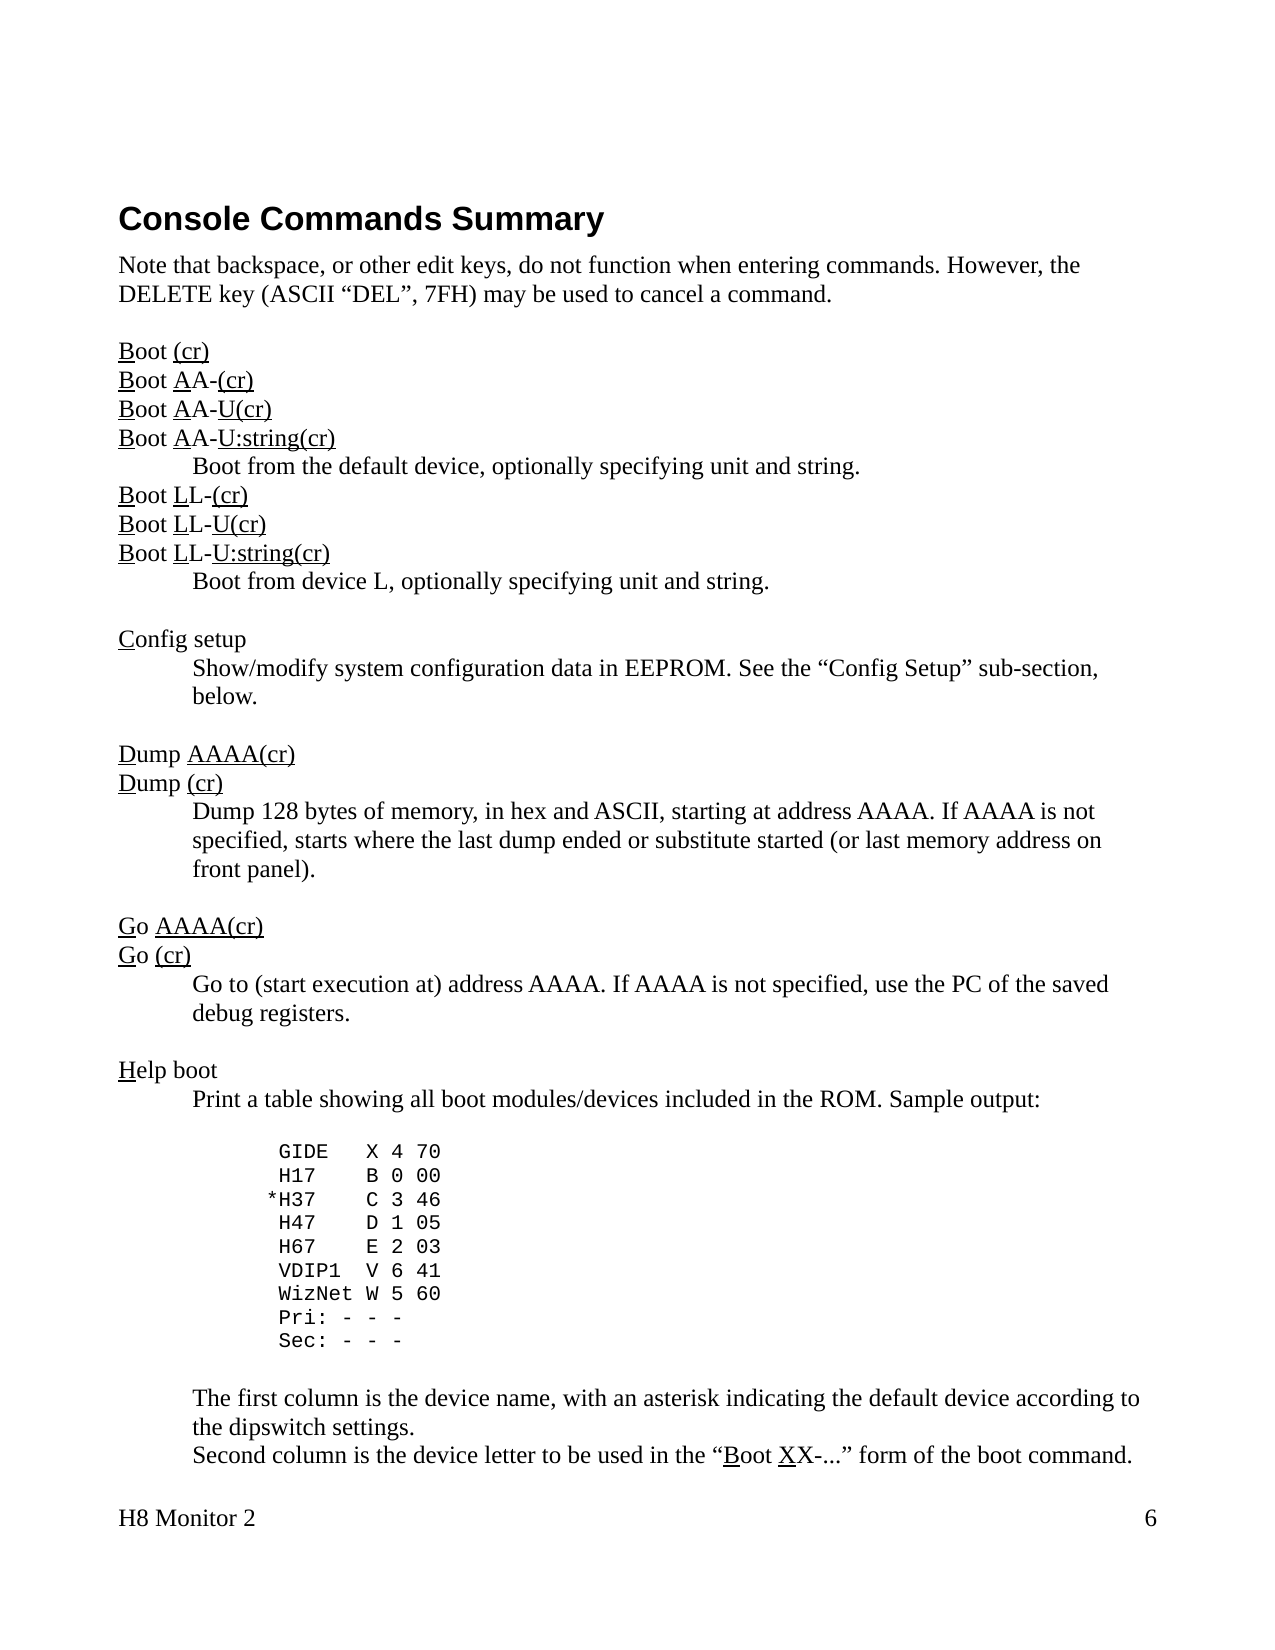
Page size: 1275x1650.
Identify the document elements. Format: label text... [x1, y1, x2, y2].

text Boot from device L, optionally specifying unit and string. [192, 566, 1157, 595]
text Boot AA-(cr) [118, 365, 1157, 394]
text Dump 128 bytes of memory, in hex and ASCII, starting at address AAAA. If AAAA is not specified, starts where the last dump ended or substitute started (or last memory address on front panel). [192, 796, 1157, 883]
text GIDE X 4 70 [266, 1141, 1157, 1165]
text Go to (start execution at) address AAAA. If AAAA is not specified, use the PC of the saved debug registers. [192, 969, 1157, 1026]
text Pri: - - - [266, 1307, 1157, 1331]
text H67 E 2 03 [266, 1236, 1157, 1259]
text Note that backspace, or other edit keys, do not function when entering commands. However, the DELETE key (ASCII “DEL”, 7FH) may be used to cancel a command. [118, 250, 1157, 308]
text Boot (cr) [118, 336, 1157, 365]
text Boot LL-(cr) [118, 480, 1157, 509]
text Dump (cr) [118, 768, 1157, 796]
text Boot LL-U(cr) [118, 509, 1157, 538]
text Boot from the default device, optionally specifying unit and string. [192, 451, 1157, 480]
text Second column is the device letter to be used in the “Boot XX-...” form of the boot command. [192, 1440, 1157, 1469]
text Print a table showing all boot modules/devices included in the ROM. Sample output: [192, 1084, 1157, 1113]
text Go AAAA(cr) [118, 911, 1157, 940]
text Boot LL-U:string(cr) [118, 538, 1157, 566]
text Config setup [118, 624, 1157, 653]
text Boot AA-U(cr) [118, 394, 1157, 423]
text WizNet W 5 60 [266, 1283, 1157, 1307]
text The first column is the device name, with an asterisk indicating the default device according to the dipswitch settings. [192, 1383, 1157, 1440]
text Boot AA-U:string(cr) [118, 423, 1157, 451]
text H47 D 1 05 [266, 1212, 1157, 1236]
text Go (cr) [118, 940, 1157, 969]
text Dump AAAA(cr) [118, 739, 1157, 768]
text *H37 C 3 46 [266, 1189, 1157, 1212]
text Help boot [118, 1055, 1157, 1084]
text Sec: - - - [266, 1331, 1157, 1354]
text VDIP1 V 6 41 [266, 1259, 1157, 1283]
text Show/modify system configuration data in EEPROM. See the “Config Setup” sub-section, below. [192, 653, 1157, 710]
text H17 B 0 00 [266, 1165, 1157, 1189]
subtitle Console Commands Summary [118, 199, 1157, 238]
